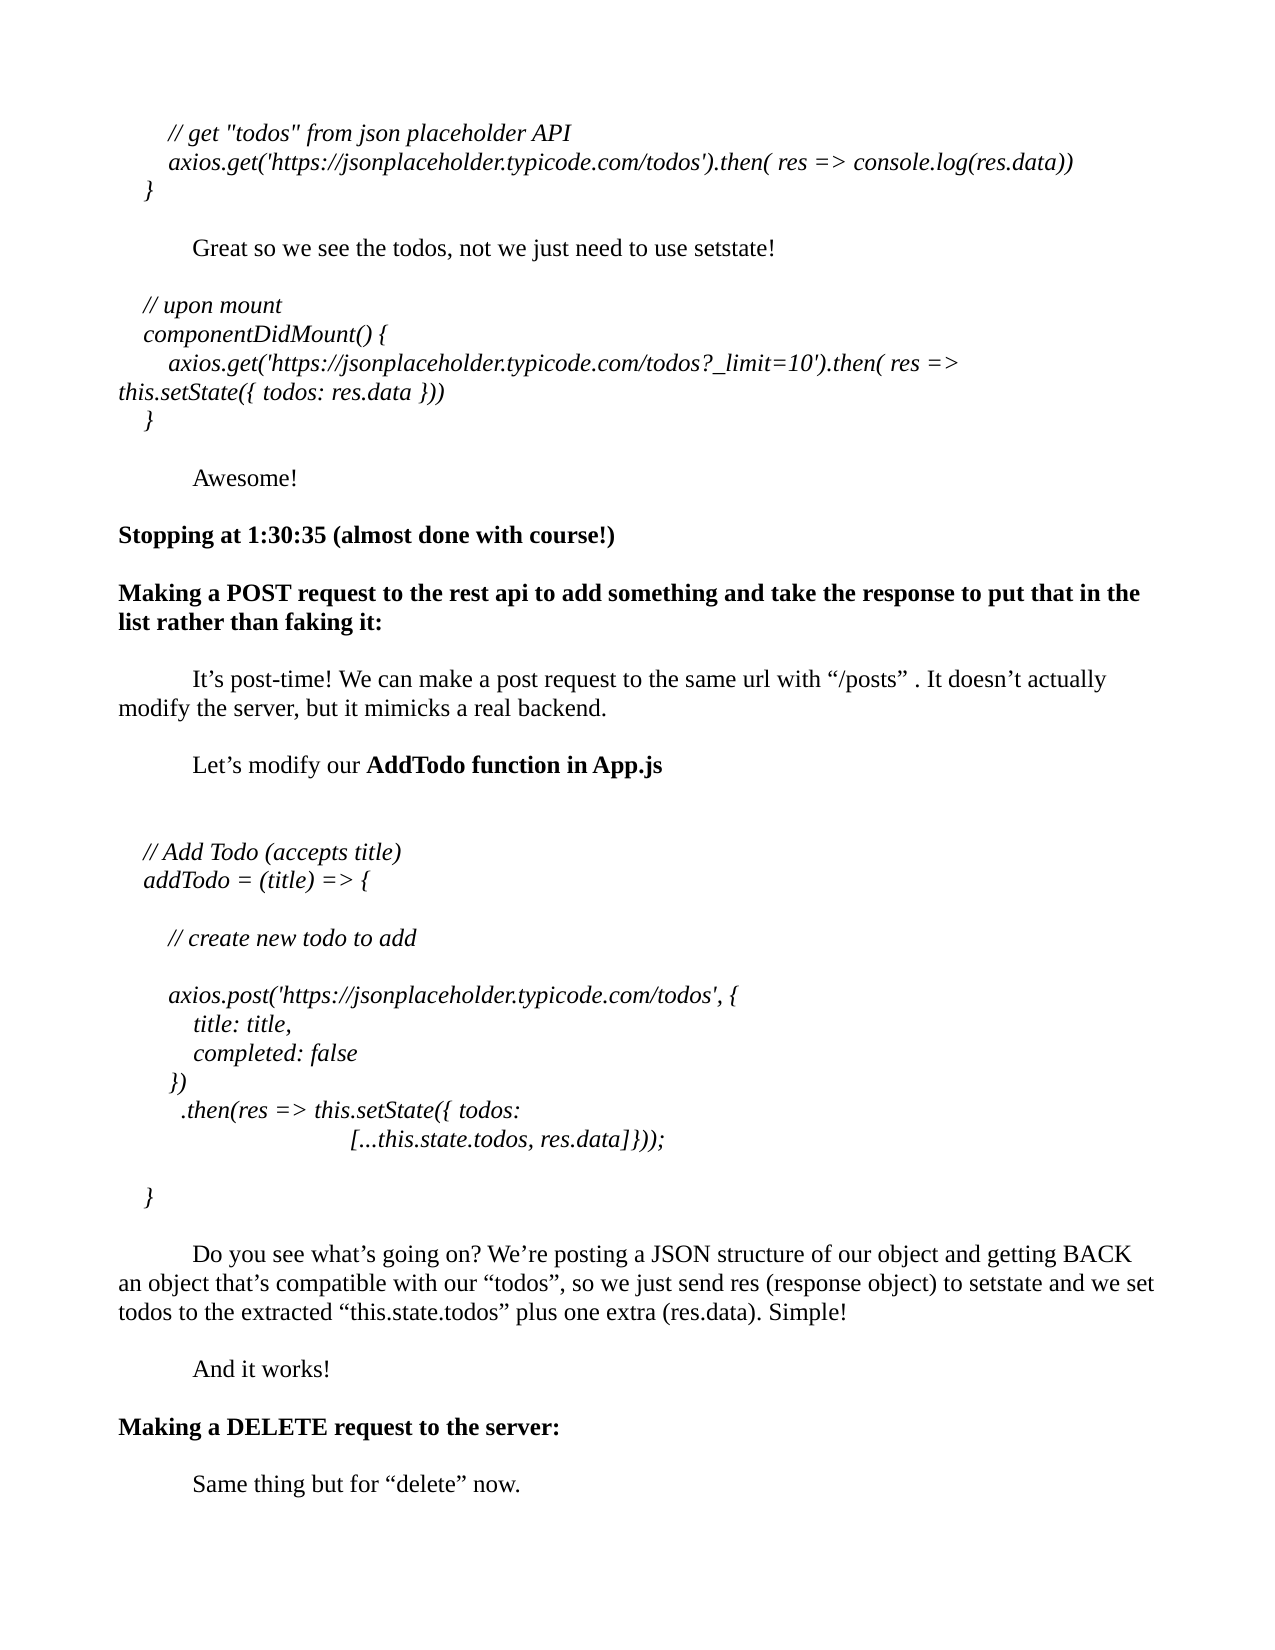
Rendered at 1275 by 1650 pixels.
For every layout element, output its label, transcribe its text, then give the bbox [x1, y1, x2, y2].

text It’s post-time! We can make a post request to the same url with “/posts” . It doesn’t actually modify the server, but it mimicks a real backend. [118, 664, 1157, 722]
text title: title, [118, 1009, 1157, 1038]
text } [118, 406, 1157, 434]
text componentDidMount() { [118, 319, 1157, 348]
text Same thing but for “delete” now. [118, 1469, 1157, 1498]
text Let’s modify our AddTodo function in App.js [118, 751, 1157, 779]
text [...this.state.todos, res.data]})); [118, 1124, 1157, 1153]
text // create new todo to add [118, 923, 1157, 952]
text Do you see what’s going on? We’re posting a JSON structure of our object and getting BACK an object that’s compatible with our “todos”, so we just send res (response object) to setstate and we set todos to the extracted “this.state.todos” plus one extra (res.data). Simple! [118, 1239, 1157, 1326]
text Great so we see the todos, not we just need to use setstate! [118, 233, 1157, 262]
text addTodo = (title) => { [118, 866, 1157, 894]
text }) [118, 1067, 1157, 1096]
text } [118, 176, 1157, 204]
text completed: false [118, 1038, 1157, 1067]
text // get "todos" from json placeholder API [118, 118, 1157, 147]
text axios.post('https://jsonplaceholder.typicode.com/todos', { [118, 981, 1157, 1009]
text Making a DELETE request to the server: [118, 1412, 1157, 1441]
text And it works! [118, 1354, 1157, 1383]
text Stopping at 1:30:35 (almost done with course!) [118, 521, 1157, 549]
text // Add Todo (accepts title) [118, 837, 1157, 866]
text axios.get('https://jsonplaceholder.typicode.com/todos?_limit=10').then( res => this.setState({ todos: res.data })) [118, 348, 1157, 406]
text } [118, 1182, 1157, 1211]
text .then(res => this.setState({ todos: [118, 1096, 1157, 1124]
text // upon mount [118, 291, 1157, 319]
text axios.get('https://jsonplaceholder.typicode.com/todos').then( res => console.log(res.data)) [118, 147, 1157, 176]
text Awesome! [118, 463, 1157, 492]
text Making a POST request to the rest api to add something and take the response to put that in the list rather than faking it: [118, 578, 1157, 636]
